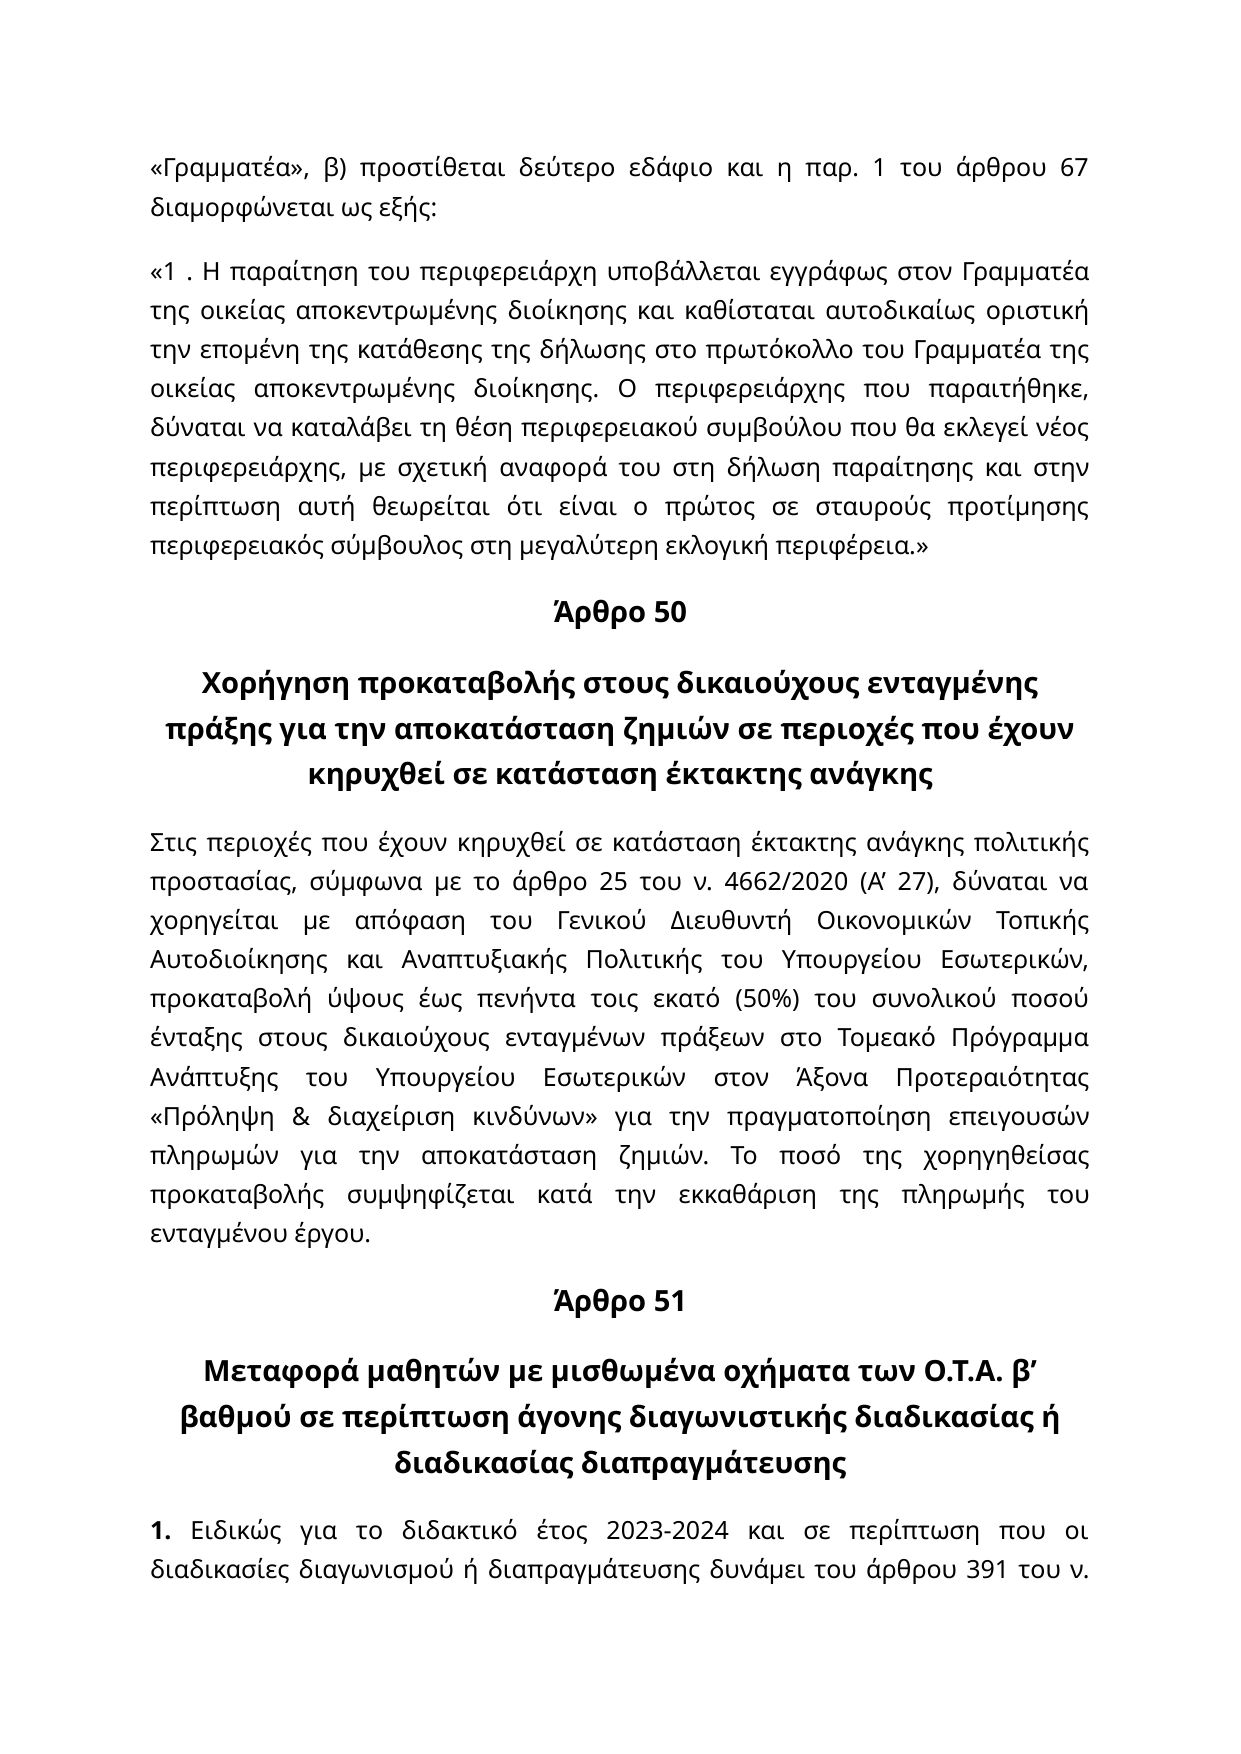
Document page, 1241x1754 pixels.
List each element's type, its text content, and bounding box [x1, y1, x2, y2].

text «1 . Η παραίτηση του περιφερειάρχη υποβάλλεται εγγράφως στον Γραμματέα της οικείας αποκεντρωμένης διοίκησης και καθίσταται αυτοδικαίως οριστική την επομένη της κατάθεσης της δήλωσης στο πρωτόκολλο του Γραμματέα της οικείας αποκεντρωμένης διοίκησης. Ο περιφερειάρχης που παραιτήθηκε, δύναται να καταλάβει τη θέση περιφερειακού συμβούλου που θα εκλεγεί νέος περιφερειάρχης, με σχετική αναφορά του στη δήλωση παραίτησης και στην περίπτωση αυτή θεωρείται ότι είναι ο πρώτος σε σταυρούς προτίμησης περιφερειακός σύμβουλος στη μεγαλύτερη εκλογική περιφέρεια.» [150, 253, 1090, 562]
text Στις περιοχές που έχουν κηρυχθεί σε κατάσταση έκτακτης ανάγκης πολιτικής προστασίας, σύμφωνα με το άρθρο 25 του ν. 4662/2020 (Α’ 27), δύναται να χορηγείται με απόφαση του Γενικού Διευθυντή Οικονομικών Τοπικής Αυτοδιοίκησης και Αναπτυξιακής Πολιτικής του Υπουργείου Εσωτερικών, προκαταβολή ύψους έως πενήντα τοις εκατό (50%) του συνολικού ποσού ένταξης στους δικαιούχους ενταγμένων πράξεων στο Τομεακό Πρόγραμμα Ανάπτυξης του Υπουργείου Εσωτερικών στον Άξονα Προτεραιότητας «Πρόληψη & διαχείριση κινδύνων» για την πραγματοποίηση επειγουσών πληρωμών για την αποκατάσταση ζημιών. Το ποσό της χορηγηθείσας προκαταβολής συμψηφίζεται κατά την εκκαθάριση της πληρωμής του ενταγμένου έργου. [150, 824, 1090, 1250]
subtitle Μεταφορά μαθητών με μισθωμένα οχήματα των Ο.Τ.Α. β’ βαθμού σε περίπτωση άγονης διαγωνιστικής διαδικασίας ή διαδικασίας διαπραγμάτευσης [150, 1351, 1090, 1482]
text «Γραμματέα», β) προστίθεται δεύτερο εδάφιο και η παρ. 1 του άρθρου 67 διαμορφώνεται ως εξής: [150, 150, 1090, 223]
subtitle Άρθρο 51 [150, 1280, 1090, 1320]
subtitle Χορήγηση προκαταβολής στους δικαιούχους ενταγμένης πράξης για την αποκατάσταση ζημιών σε περιοχές που έχουν κηρυχθεί σε κατάσταση έκτακτης ανάγκης [150, 662, 1090, 793]
text 1. Ειδικώς για το διδακτικό έτος 2023-2024 και σε περίπτωση που οι διαδικασίες διαγωνισμού ή διαπραγμάτευσης δυνάμει του άρθρου 391 του ν. [150, 1512, 1090, 1586]
subtitle Άρθρο 50 [150, 592, 1090, 631]
